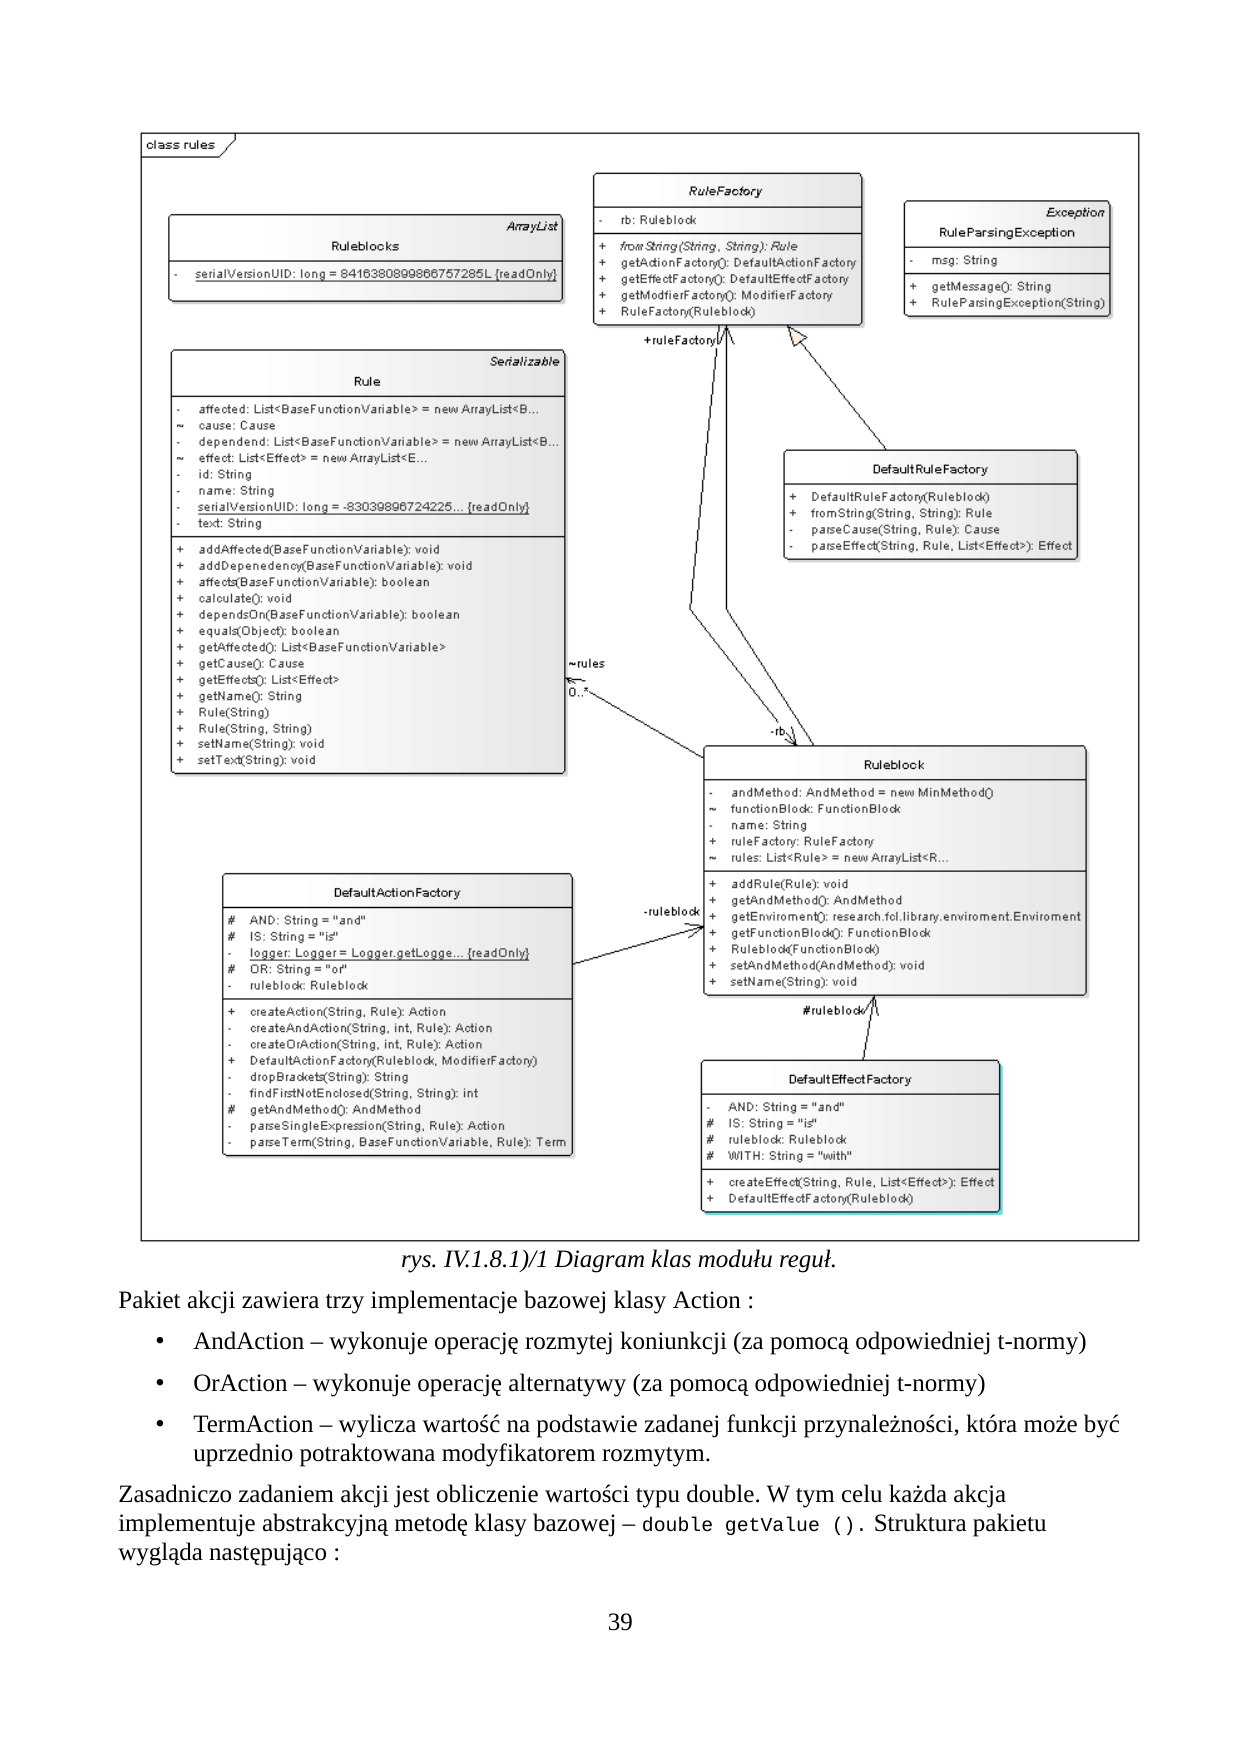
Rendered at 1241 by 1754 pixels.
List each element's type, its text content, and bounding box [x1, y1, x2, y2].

text rys. IV.1.8.1)/1 Diagram klas modułu reguł. [118, 118, 1122, 1273]
text Pakiet akcji zawiera trzy implementacje bazowej klasy Action : [118, 1285, 1122, 1314]
list AndAction – wykonuje operację rozmytej koniunkcji (za pomocą odpowiedniej t-normy) [156, 1326, 1122, 1355]
list OrAction – wykonuje operację alternatywy (za pomocą odpowiedniej t-normy) [156, 1368, 1122, 1396]
list TermAction – wylicza wartość na podstawie zadanej funkcji przynależności, która może być uprzednio potraktowana modyfikatorem rozmytym. [156, 1409, 1122, 1466]
text Zasadniczo zadaniem akcji jest obliczenie wartości typu double. W tym celu każda akcja implementuje abstrakcyjną metodę klasy bazowej – double getValue (). Struktura pakietu wygląda następująco : [118, 1479, 1122, 1566]
picture [137, 129, 1142, 1244]
